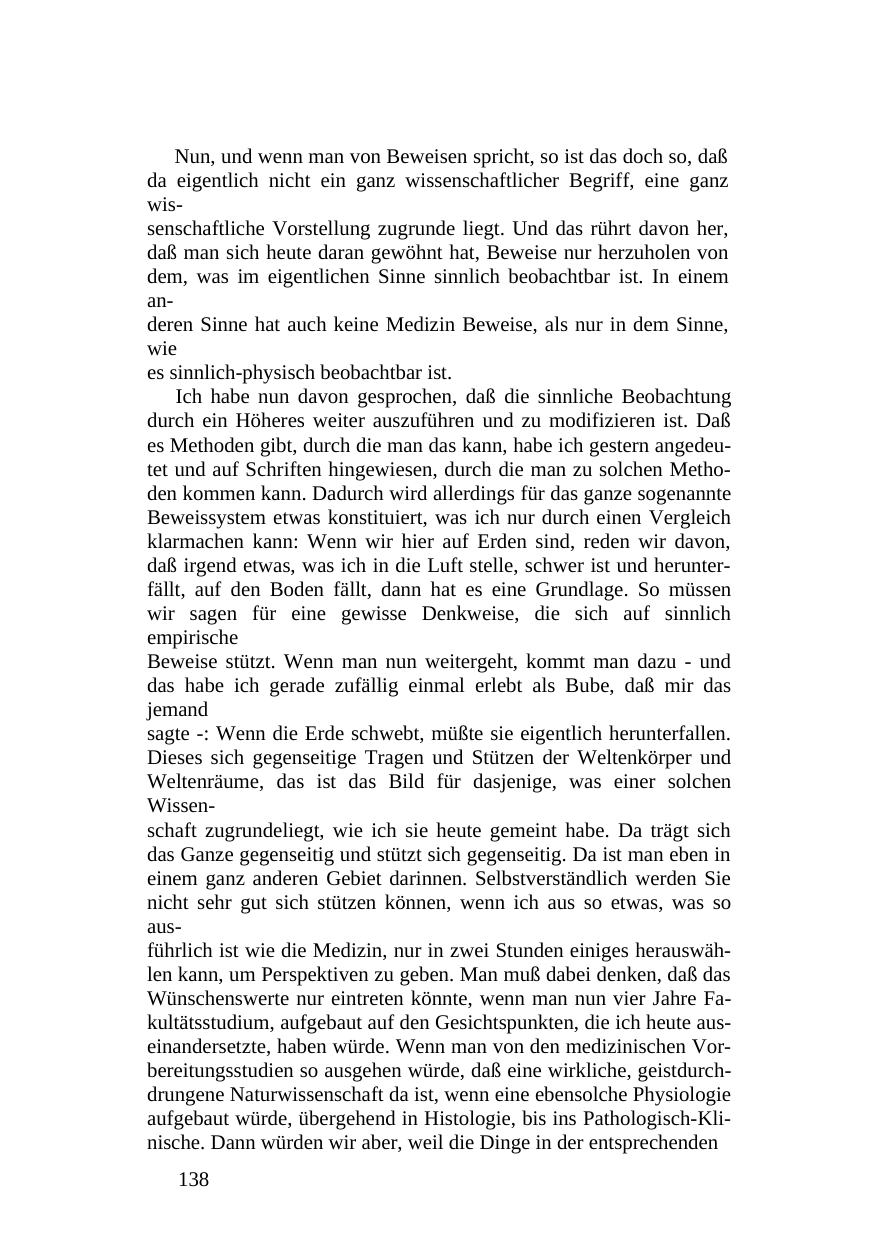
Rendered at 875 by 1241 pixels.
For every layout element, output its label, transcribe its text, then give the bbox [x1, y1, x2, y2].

text Nun, und wenn man von Beweisen spricht, so ist das doch so, daß da eigentlich nicht ein ganz wissenschaftlicher Begriff, eine ganz wis- senschaftliche Vorstellung zugrunde liegt. Und das rührt davon her, daß man sich heute daran gewöhnt hat, Beweise nur herzuholen von dem, was im eigentlichen Sinne sinnlich beobachtbar ist. In einem an- deren Sinne hat auch keine Medizin Beweise, als nur in dem Sinne, wie es sinnlich-physisch beobachtbar ist. [147, 144, 729, 384]
text Ich habe nun davon gesprochen, daß die sinnliche Beobachtung durch ein Höheres weiter auszuführen und zu modifizieren ist. Daß es Methoden gibt, durch die man das kann, habe ich gestern angedeu- tet und auf Schriften hingewiesen, durch die man zu solchen Metho- den kommen kann. Dadurch wird allerdings für das ganze sogenannte Beweissystem etwas konstituiert, was ich nur durch einen Vergleich klarmachen kann: Wenn wir hier auf Erden sind, reden wir davon, daß irgend etwas, was ich in die Luft stelle, schwer ist und herunter- fällt, auf den Boden fällt, dann hat es eine Grundlage. So müssen wir sagen für eine gewisse Denkweise, die sich auf sinnlich empirische Beweise stützt. Wenn man nun weitergeht, kommt man dazu - und das habe ich gerade zufällig einmal erlebt als Bube, daß mir das jemand sagte -: Wenn die Erde schwebt, müßte sie eigentlich herunterfallen. Dieses sich gegenseitige Tragen und Stützen der Weltenkörper und Weltenräume, das ist das Bild für dasjenige, was einer solchen Wissen- schaft zugrundeliegt, wie ich sie heute gemeint habe. Da trägt sich das Ganze gegenseitig und stützt sich gegenseitig. Da ist man eben in einem ganz anderen Gebiet darinnen. Selbstverständlich werden Sie nicht sehr gut sich stützen können, wenn ich aus so etwas, was so aus- führlich ist wie die Medizin, nur in zwei Stunden einiges herauswäh- len kann, um Perspektiven zu geben. Man muß dabei denken, daß das Wünschenswerte nur eintreten könnte, wenn man nun vier Jahre Fa- kultätsstudium, aufgebaut auf den Gesichtspunkten, die ich heute aus- einandersetzte, haben würde. Wenn man von den medizinischen Vor- bereitungsstudien so ausgehen würde, daß eine wirkliche, geistdurch- drungene Naturwissenschaft da ist, wenn eine ebensolche Physiologie aufgebaut würde, übergehend in Histologie, bis ins Pathologisch-Kli- nische. Dann würden wir aber, weil die Dinge in der entsprechenden [147, 384, 732, 1154]
text 138 [178, 1167, 732, 1191]
